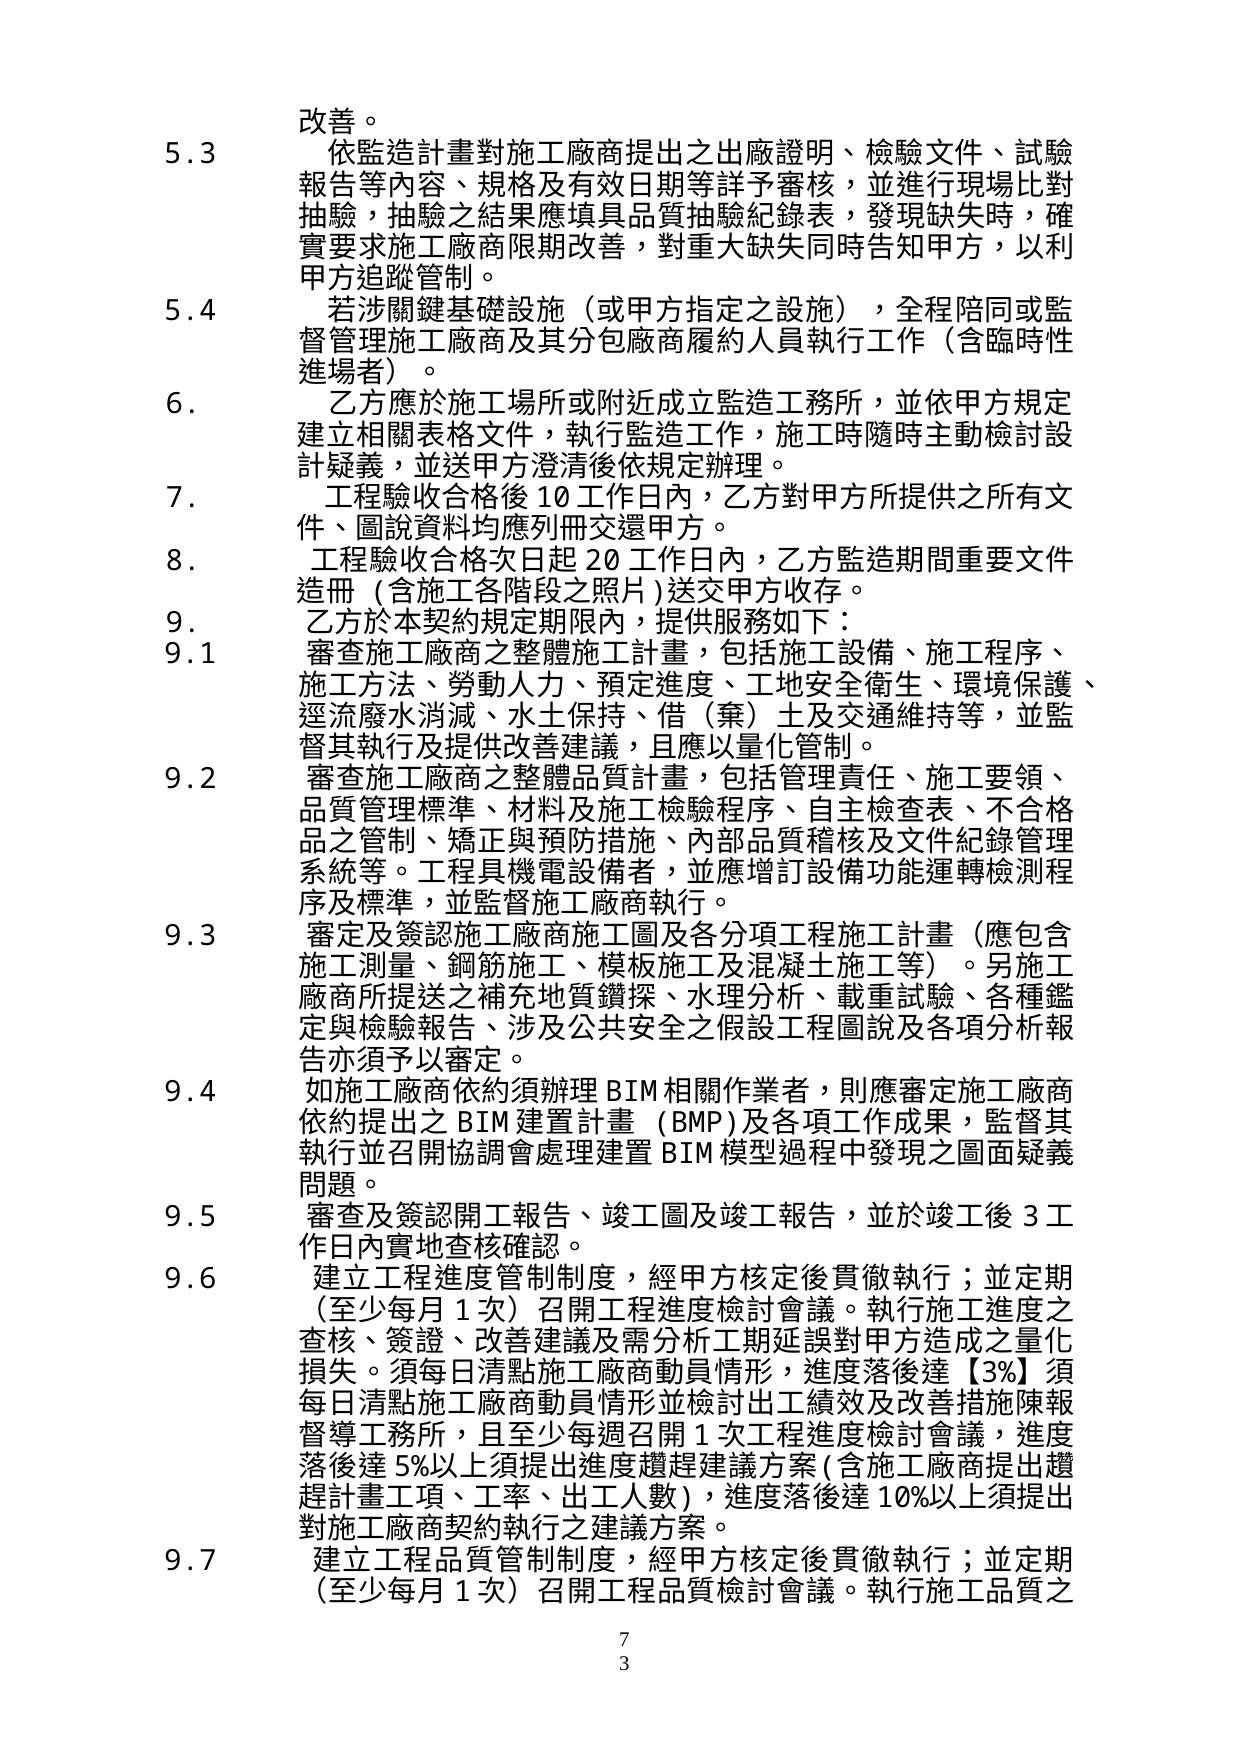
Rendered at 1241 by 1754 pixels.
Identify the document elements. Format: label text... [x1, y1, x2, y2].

text 9.2 審查施工廠商之整體品質計畫，包括管理責任、施工要領、品質管理標準、材料及施工檢驗程序、自主檢查表、不合格品之管制、矯正與預防措施、內部品質稽核及文件紀錄管理系統等。工程具機電設備者，並應增訂設備功能運轉檢測程序及標準，並監督施工廠商執行。 [164, 764, 1075, 920]
text 9.3 審定及簽認施工廠商施工圖及各分項工程施工計畫（應包含施工測量、鋼筋施工、模板施工及混凝土施工等）。另施工廠商所提送之補充地質鑽探、水理分析、載重試驗、各種鑑定與檢驗報告、涉及公共安全之假設工程圖說及各項分析報告亦須予以審定。 [164, 920, 1075, 1076]
text 9.7 建立工程品質管制制度，經甲方核定後貫徹執行；並定期（至少每月1次）召開工程品質檢討會議。執行施工品質之 [164, 1545, 1075, 1608]
text 9.6 建立工程進度管制制度，經甲方核定後貫徹執行；並定期（至少每月1次）召開工程進度檢討會議。執行施工進度之查核、簽證、改善建議及需分析工期延誤對甲方造成之量化損失。須每日清點施工廠商動員情形，進度落後達【3%】須每日清點施工廠商動員情形並檢討出工績效及改善措施陳報督導工務所，且至少每週召開1次工程進度檢討會議，進度落後達5%以上須提出進度趲趕建議方案(含施工廠商提出趲趕計畫工項、工率、出工人數)，進度落後達10%以上須提出對施工廠商契約執行之建議方案。 [164, 1264, 1075, 1545]
text 7. 工程驗收合格後10工作日內，乙方對甲方所提供之所有文件、圖說資料均應列冊交還甲方。 [165, 483, 1075, 545]
text 9. 乙方於本契約規定期限內，提供服務如下： [165, 608, 1075, 639]
text 9.4 如施工廠商依約須辦理BIM相關作業者，則應審定施工廠商依約提出之BIM建置計畫 (BMP)及各項工作成果，監督其執行並召開協調會處理建置BIM模型過程中發現之圖面疑義問題。 [164, 1076, 1075, 1201]
text 5.4 若涉關鍵基礎設施（或甲方指定之設施），全程陪同或監督管理施工廠商及其分包廠商履約人員執行工作（含臨時性進場者）。 [164, 295, 1075, 389]
text 5.3 依監造計畫對施工廠商提出之出廠證明、檢驗文件、試驗報告等內容、規格及有效日期等詳予審核，並進行現場比對抽驗，抽驗之結果應填具品質抽驗紀錄表，發現缺失時，確實要求施工廠商限期改善，對重大缺失同時告知甲方，以利甲方追蹤管制。 [164, 139, 1075, 295]
text 9.1 審查施工廠商之整體施工計畫，包括施工設備、施工程序、施工方法、勞動人力、預定進度、工地安全衛生、環境保護、逕流廢水消減、水土保持、借（棄）土及交通維持等，並監督其執行及提供改善建議，且應以量化管制。 [164, 639, 1075, 764]
text 8. 工程驗收合格次日起20工作日內，乙方監造期間重要文件造冊 (含施工各階段之照片)送交甲方收存。 [165, 545, 1075, 608]
text 改善。 [164, 108, 1075, 139]
text 6. 乙方應於施工場所或附近成立監造工務所，並依甲方規定建立相關表格文件，執行監造工作，施工時隨時主動檢討設計疑義，並送甲方澄清後依規定辦理。 [165, 389, 1075, 483]
text 9.5 審查及簽認開工報告、竣工圖及竣工報告，並於竣工後3工作日內實地查核確認。 [164, 1201, 1075, 1264]
